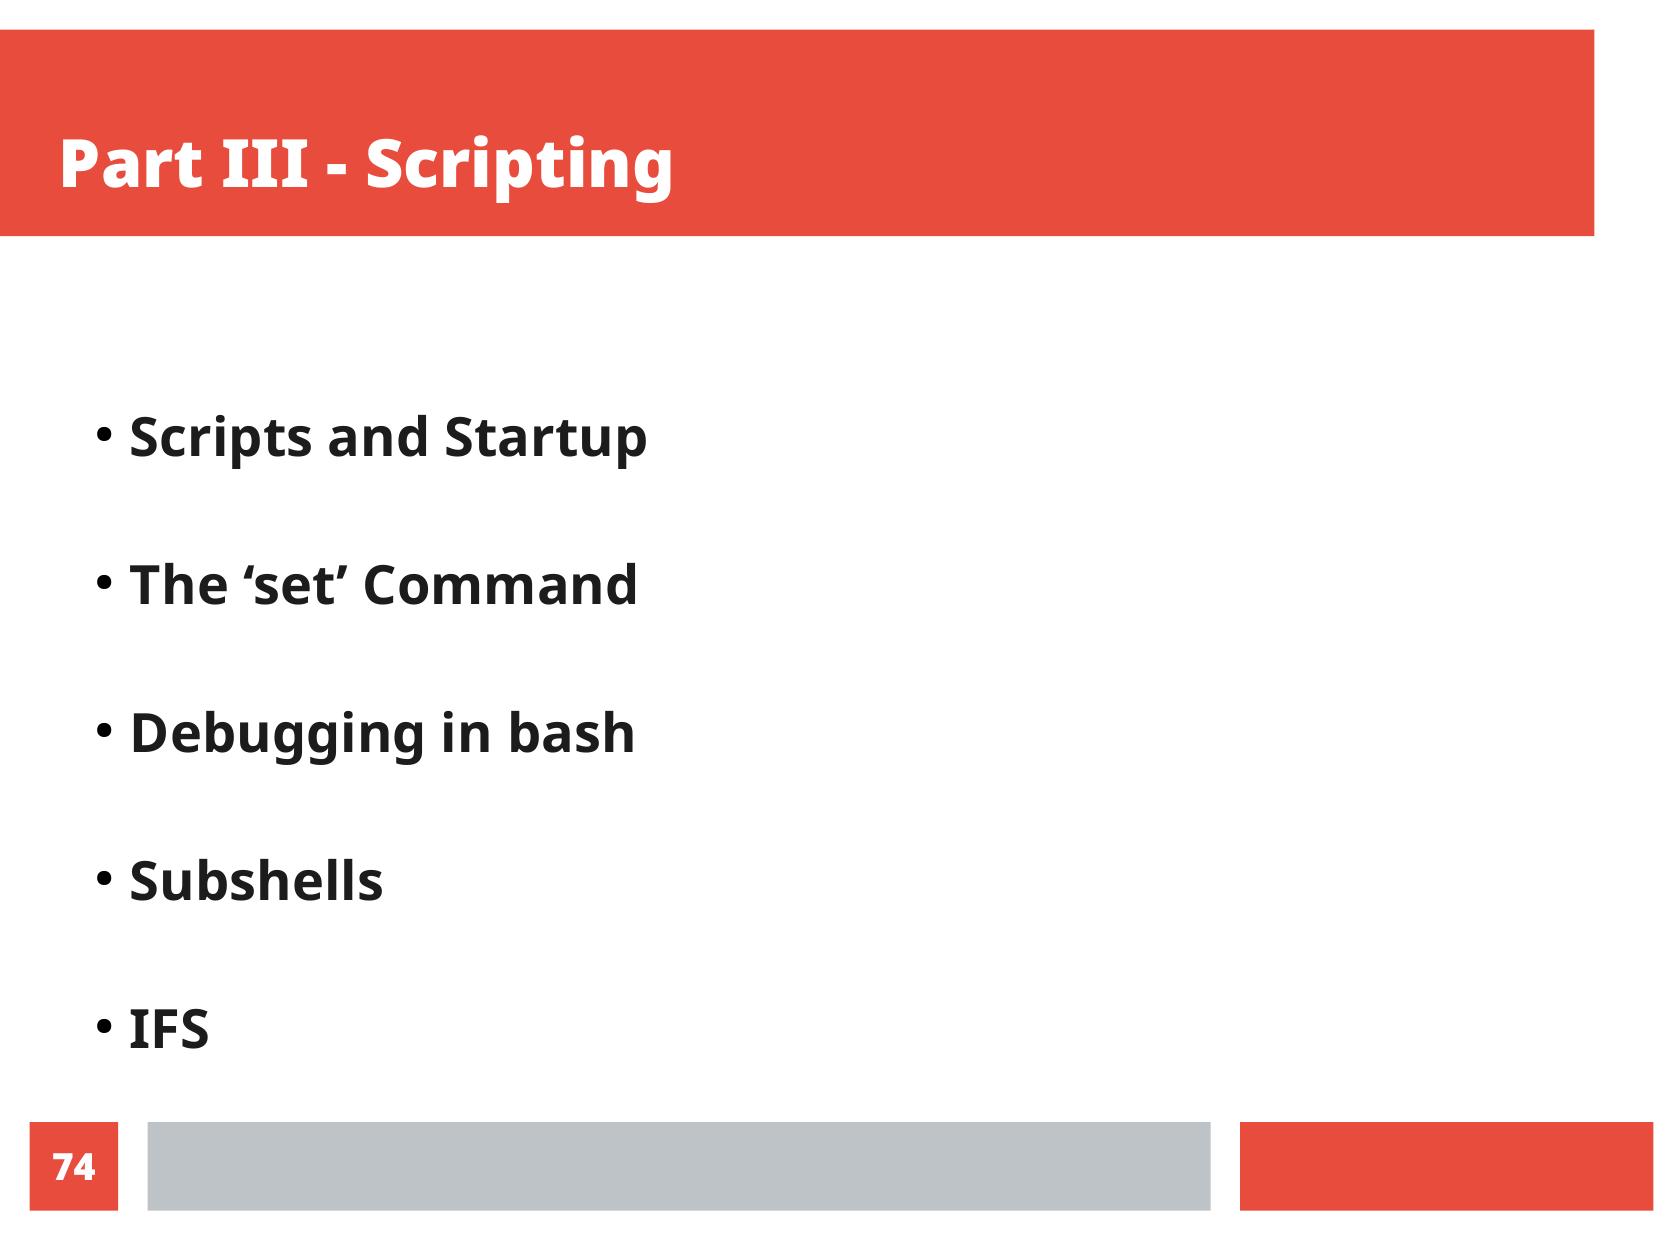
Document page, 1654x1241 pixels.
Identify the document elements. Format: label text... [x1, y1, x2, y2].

title Part III - Scripting [59, 59, 1595, 207]
subtitle Scripts and Startup The ‘set’ Command Debugging in bash Subshells IFS [59, 324, 1565, 1093]
